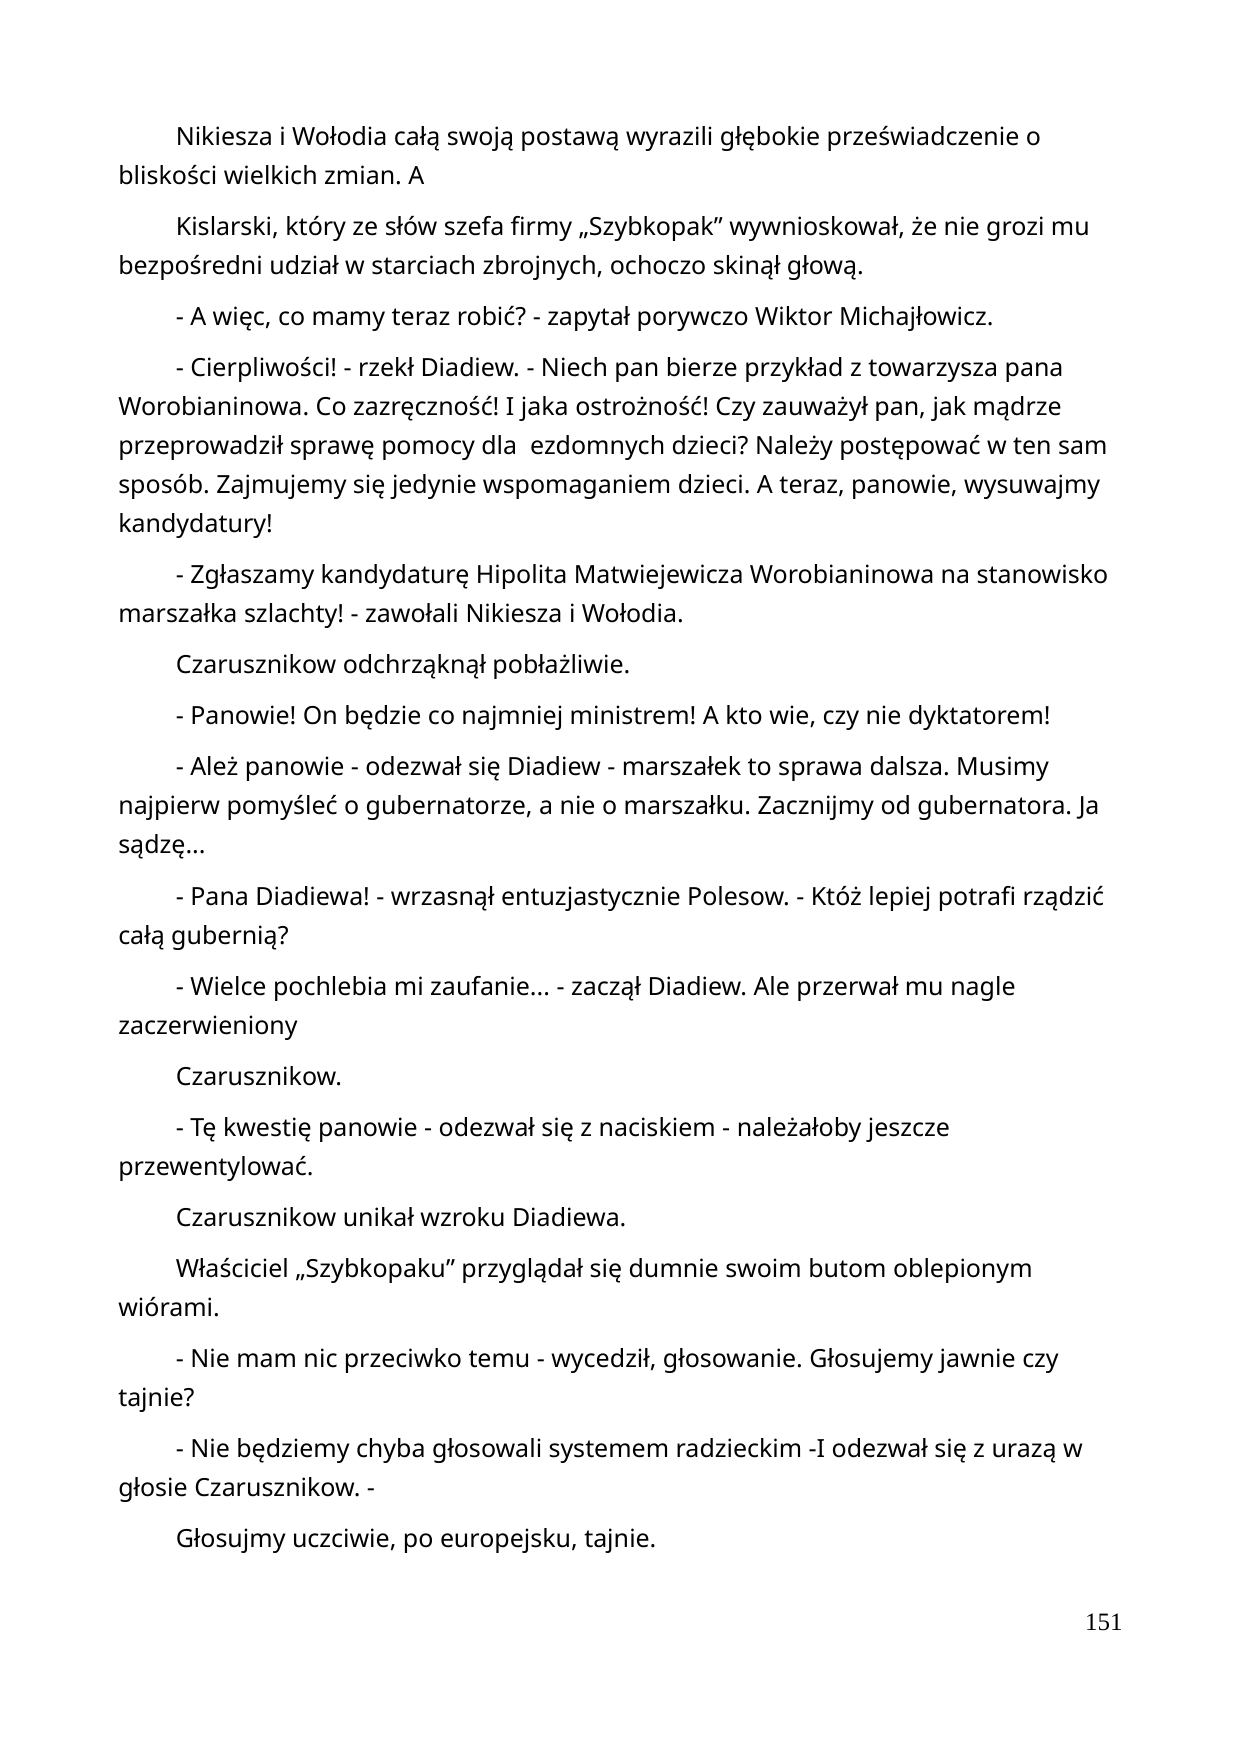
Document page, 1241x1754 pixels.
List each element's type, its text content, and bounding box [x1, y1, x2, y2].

text Nikiesza i Wołodia całą swoją postawą wyrazili głębokie przeświadczenie o bliskości wielkich zmian. A [118, 118, 1122, 191]
text Kislarski, który ze słów szefa firmy „Szybkopak” wywnioskował, że nie grozi mu bezpośredni udział w starciach zbrojnych, ochoczo skinął głową. [118, 208, 1122, 281]
text - Zgłaszamy kandydaturę Hipolita Matwiejewicza Worobianinowa na stanowisko marszałka szlachty! - zawołali Nikiesza i Wołodia. [118, 557, 1122, 630]
text - A więc, co mamy teraz robić? - zapytał porywczo Wiktor Michajłowicz. [118, 298, 1122, 332]
text Głosujmy uczciwie, po europejsku, tajnie. [118, 1521, 1122, 1555]
text - Pana Diadiewa! - wrzasnął entuzjastycznie Polesow. - Któż lepiej potrafi rządzić całą gubernią? [118, 878, 1122, 951]
text - Wielce pochlebia mi zaufanie... - zaczął Diadiew. Ale przerwał mu nagle zaczerwieniony [118, 968, 1122, 1041]
text - Ależ panowie - odezwał się Diadiew - marszałek to sprawa dalsza. Musimy najpierw pomyśleć o gubernatorze, a nie o marszałku. Zacznijmy od gubernatora. Ja sądzę... [118, 749, 1122, 861]
text Czarusznikow unikał wzroku Diadiewa. [118, 1199, 1122, 1233]
text - Nie będziemy chyba głosowali systemem radzieckim -I odezwał się z urazą w głosie Czarusznikow. - [118, 1431, 1122, 1504]
text Czarusznikow odchrząknął pobłażliwie. [118, 647, 1122, 681]
text - Cierpliwości! - rzekł Diadiew. - Niech pan bierze przykład z towarzysza pana Worobianinowa. Co zazręczność! I jaka ostrożność! Czy zauważył pan, jak mądrze przeprowadził sprawę pomocy dla ezdomnych dzieci? Należy postępować w ten sam sposób. Zajmujemy się jedynie wspomaganiem dzieci. A teraz, panowie, wysuwajmy kandydatury! [118, 349, 1122, 540]
text - Tę kwestię panowie - odezwał się z naciskiem - należałoby jeszcze przewentylować. [118, 1109, 1122, 1182]
text - Panowie! On będzie co najmniej ministrem! A kto wie, czy nie dyktatorem! [118, 698, 1122, 732]
text - Nie mam nic przeciwko temu - wycedził, głosowanie. Głosujemy jawnie czy tajnie? [118, 1340, 1122, 1414]
text Czarusznikow. [118, 1058, 1122, 1092]
text Właściciel „Szybkopaku” przyglądał się dumnie swoim butom oblepionym wiórami. [118, 1250, 1122, 1323]
